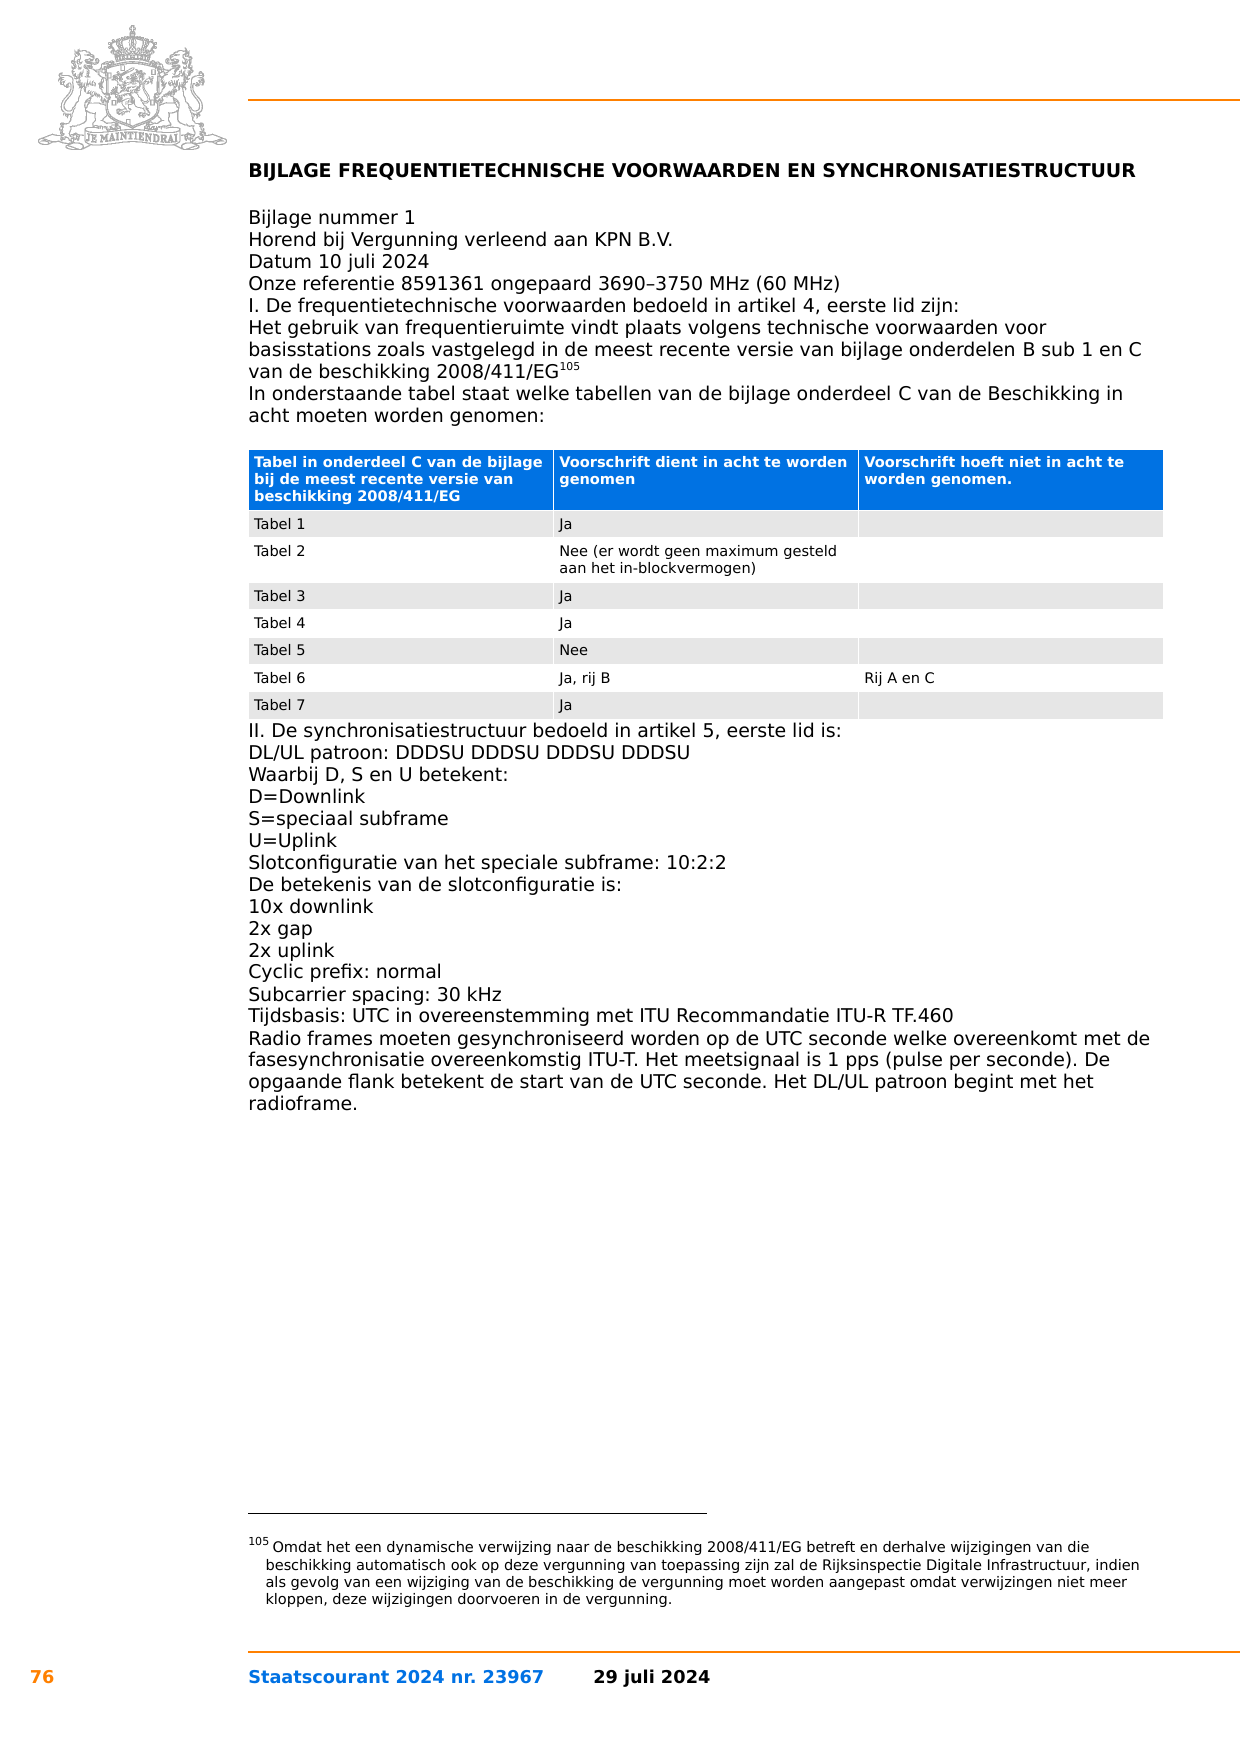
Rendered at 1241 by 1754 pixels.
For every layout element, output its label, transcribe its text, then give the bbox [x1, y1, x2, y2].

text I. De frequentietechnische voorwaarden bedoeld in artikel 4, eerste lid zijn: [248, 295, 1163, 317]
table_cell Tabel 5 [249, 638, 553, 664]
text 10x downlink [248, 896, 1163, 917]
table_cell Nee (er wordt geen maximum gesteld aan het in-blockvermogen) [554, 538, 858, 582]
text Waarbij D, S en U betekent: [248, 764, 1163, 786]
text Slotconfiguratie van het speciale subframe: 10:2:2 [248, 852, 1163, 873]
table_header Voorschrift dient in acht te worden genomen [554, 450, 858, 510]
text Radio frames moeten gesynchroniseerd worden op de UTC seconde welke overeenkomt met de fasesynchronisatie overeenkomstig ITU-T. Het meetsignaal is 1 pps (pulse per seconde). De opgaande flank betekent de start van de UTC seconde. Het DL/UL patroon begint met het radioframe. [248, 1027, 1163, 1115]
table_cell Ja [554, 610, 858, 636]
text S=speciaal subframe [248, 808, 1163, 829]
table_cell Tabel 4 [249, 610, 553, 636]
table_header Voorschrift hoeft niet in acht te worden genomen. [859, 450, 1163, 510]
text D=Downlink [248, 786, 1163, 808]
table_cell Nee [554, 638, 858, 664]
text In onderstaande tabel staat welke tabellen van de bijlage onderdeel C van de Beschikking in acht moeten worden genomen: [248, 383, 1163, 427]
text Subcarrier spacing: 30 kHz [248, 983, 1163, 1005]
text U=Uplink [248, 829, 1163, 852]
table_cell Rij A en C [859, 665, 1163, 691]
table_cell [859, 692, 1163, 719]
table_cell Tabel 1 [249, 511, 553, 537]
text Onze referentie 8591361 ongepaard 3690–3750 MHz (60 MHz) [248, 273, 1163, 295]
table_cell [859, 511, 1163, 537]
text Bijlage nummer 1 [248, 207, 1163, 229]
text Omdat het een dynamische verwijzing naar de beschikking 2008/411/EG betreft en derhalve wijzigingen van die beschikking automatisch ook op deze vergunning van toepassing zijn zal de Rijksinspectie Digitale Infrastructuur, indien als gevolg van een wijziging van de beschikking de vergunning moet worden aangepast omdat verwijzingen niet meer kloppen, deze wijzigingen doorvoeren in de vergunning. [248, 1535, 1163, 1608]
table_cell Tabel 7 [249, 692, 553, 719]
table_cell [859, 538, 1163, 582]
table_header Tabel in onderdeel C van de bijlage bij de meest recente versie van beschikking 2008/411/EG [249, 450, 553, 510]
table_cell Ja [554, 511, 858, 537]
picture [38, 25, 227, 150]
table_cell [859, 583, 1163, 609]
text Horend bij Vergunning verleend aan KPN B.V. [248, 229, 1163, 251]
text Cyclic prefix: normal [248, 961, 1163, 983]
text DL/UL patroon: DDDSU DDDSU DDDSU DDDSU [248, 742, 1163, 764]
table_cell Tabel 2 [249, 538, 553, 582]
text 2x uplink [248, 939, 1163, 961]
table_cell [859, 610, 1163, 636]
table_cell [859, 638, 1163, 664]
text Het gebruik van frequentieruimte vindt plaats volgens technische voorwaarden voor basisstations zoals vastgelegd in de meest recente versie van bijlage onderdelen B sub 1 en C van de beschikking 2008/411/EG [248, 317, 1163, 383]
table_cell Ja [554, 692, 858, 719]
text Datum 10 juli 2024 [248, 251, 1163, 273]
table_cell Ja, rij B [554, 665, 858, 691]
text 2x gap [248, 917, 1163, 939]
table_cell Ja [554, 583, 858, 609]
text II. De synchronisatiestructuur bedoeld in artikel 5, eerste lid is: [248, 720, 1163, 742]
text De betekenis van de slotconfiguratie is: [248, 873, 1163, 896]
text Tijdsbasis: UTC in overeenstemming met ITU Recommandatie ITU-R TF.460 [248, 1005, 1163, 1027]
table_cell Tabel 6 [249, 665, 553, 691]
table_cell Tabel 3 [249, 583, 553, 609]
subtitle BIJLAGE FREQUENTIETECHNISCHE VOORWAARDEN EN SYNCHRONISATIESTRUCTUUR [248, 160, 1163, 182]
